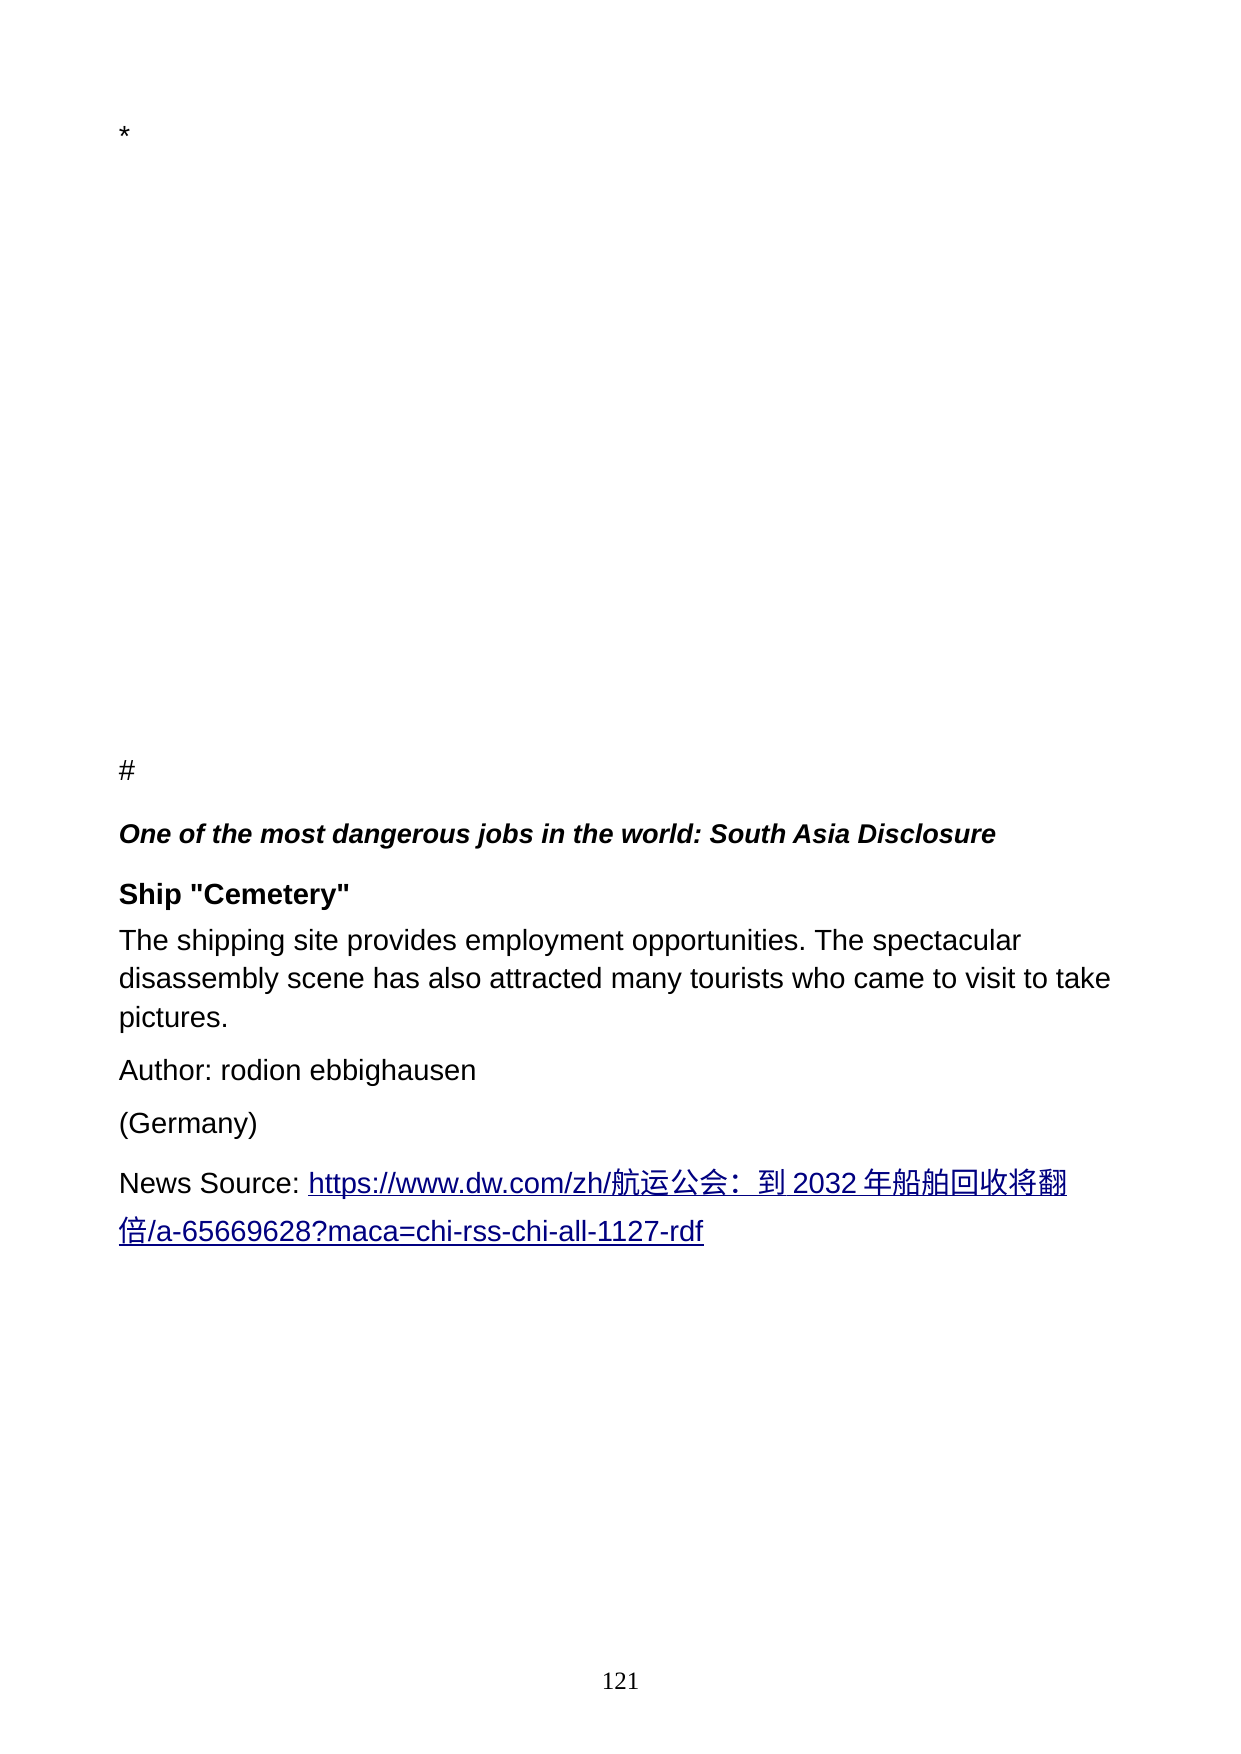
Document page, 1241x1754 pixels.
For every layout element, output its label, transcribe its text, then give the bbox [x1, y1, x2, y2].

text Author: rodion ebbighausen [118, 1053, 1122, 1086]
subtitle One of the most dangerous jobs in the world: South Asia Disclosure [118, 818, 1122, 849]
text (Germany) [118, 1106, 1122, 1139]
text * # [118, 118, 1122, 786]
subtitle Ship "Cemetery" [118, 877, 1122, 910]
text The shipping site provides employment opportunities. The spectacular disassembly scene has also attracted many tourists who came to visit to take pictures. [118, 923, 1122, 1033]
text News Source: https://www.dw.com/zh/航运公会：到2032年船舶回收将翻倍/a-65669628?maca=chi-rss-chi-all-1127-rdf [118, 1159, 1122, 1250]
